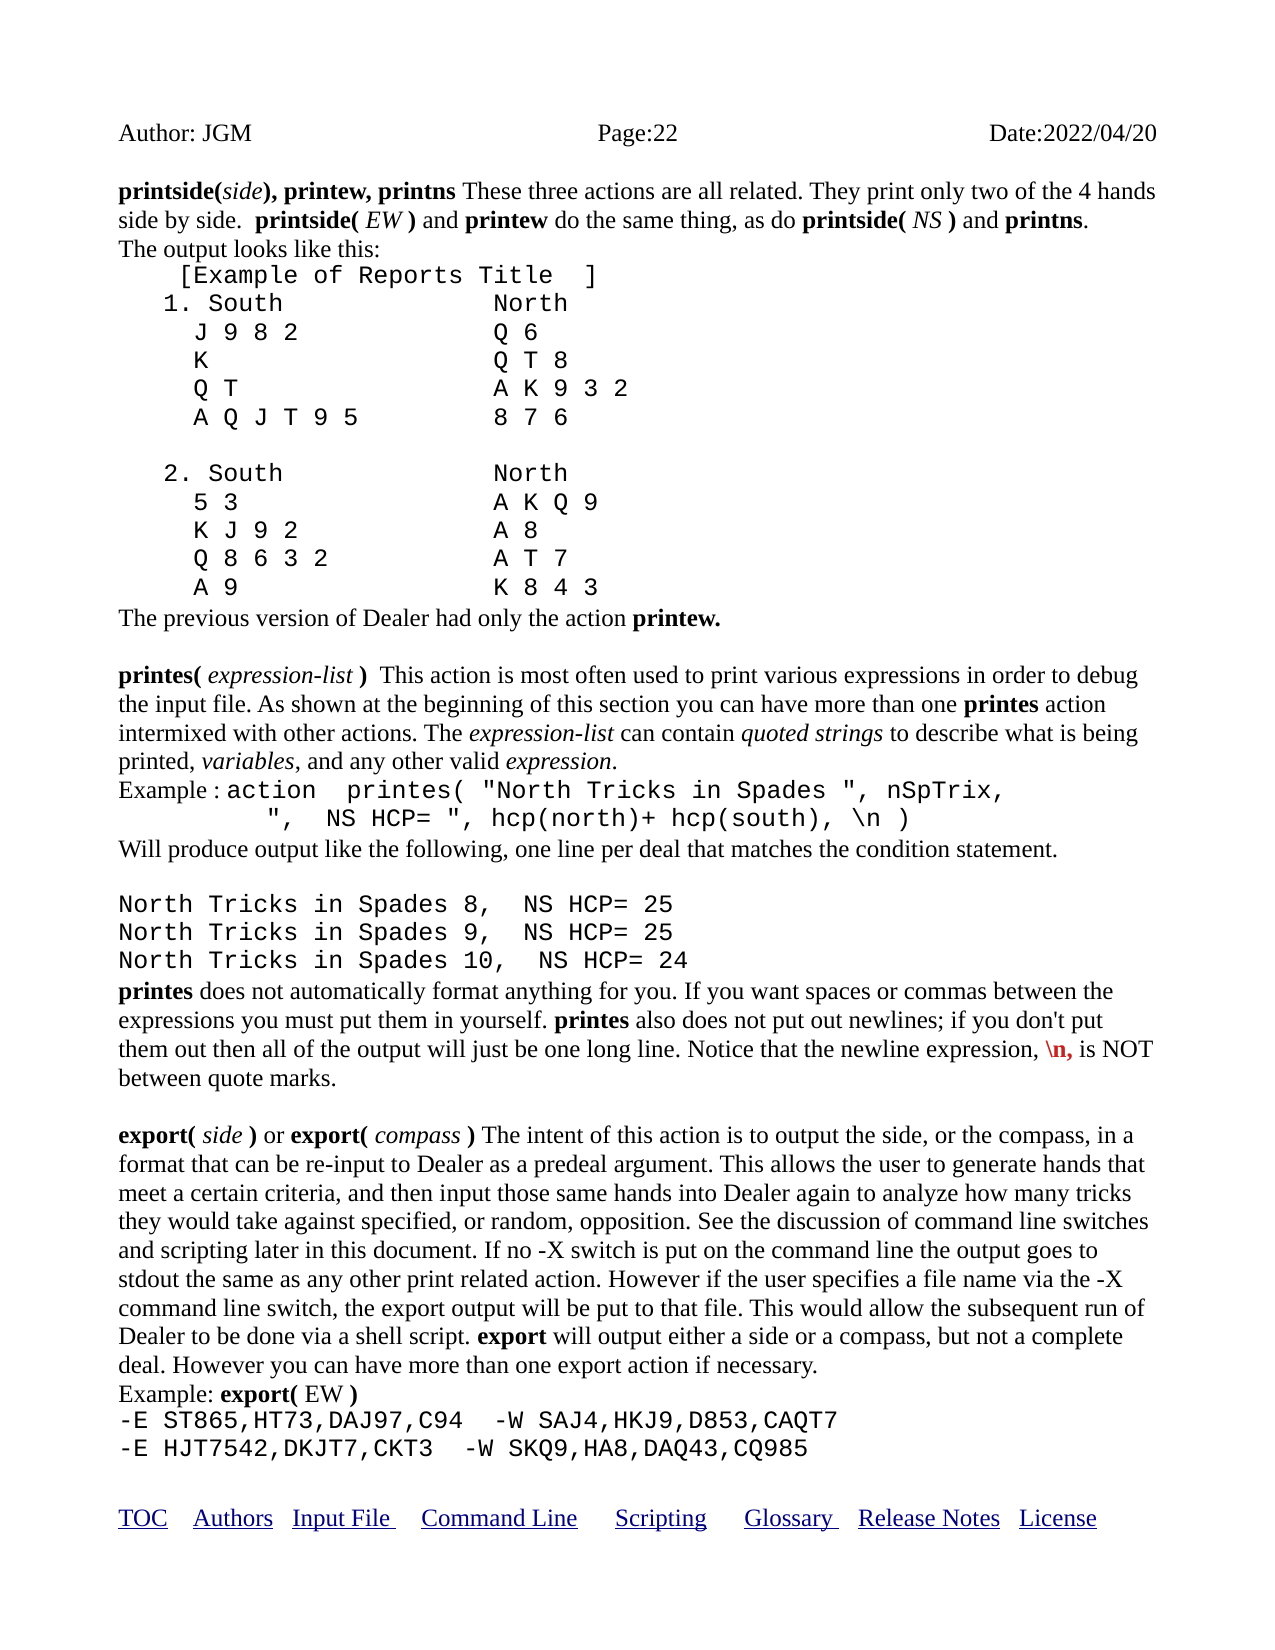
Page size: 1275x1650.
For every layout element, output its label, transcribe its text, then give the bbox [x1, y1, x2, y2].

text printside(side), printew, printns These three actions are all related. They print only two of the 4 hands side by side. printside( EW ) and printew do the same thing, as do printside( NS ) and printns. [118, 176, 1157, 234]
text North Tricks in Spades 10, NS HCP= 24 [118, 948, 1157, 976]
text -E ST865,HT73,DAJ97,C94 -W SAJ4,HKJ9,D853,CAQT7 [118, 1408, 1157, 1436]
text 5 3 A K Q 9 [118, 489, 1157, 518]
text printes does not automatically format anything for you. If you want spaces or commas between the expressions you must put them in yourself. printes also does not put out newlines; if you don't put them out then all of the output will just be one long line. Notice that the newline expression, \n, is NOT between quote marks. [118, 976, 1157, 1091]
text K J 9 2 A 8 [118, 518, 1157, 546]
text Q 8 6 3 2 A T 7 [118, 546, 1157, 574]
text Q T A K 9 3 2 [118, 376, 1157, 404]
text 2. South North [118, 461, 1157, 489]
text 1. South North [118, 291, 1157, 319]
text Example: export( EW ) [118, 1379, 1157, 1408]
text The previous version of Dealer had only the action printew. [118, 603, 1157, 631]
text export( side ) or export( compass ) The intent of this action is to output the side, or the compass, in a format that can be re-input to Dealer as a predeal argument. This allows the user to generate hands that meet a certain criteria, and then input those same hands into Dealer again to analyze how many tricks they would take against specified, or random, opposition. See the discussion of command line switches and scripting later in this document. If no -X switch is put on the command line the output goes to stdout the same as any other print related action. However if the user specifies a file name via the -X command line switch, the export output will be put to that file. This would allow the subsequent run of Dealer to be done via a shell script. export will output either a side or a compass, but not a complete deal. However you can have more than one export action if necessary. [118, 1120, 1157, 1379]
text A 9 K 8 4 3 [118, 574, 1157, 603]
text -E HJT7542,DKJT7,CKT3 -W SKQ9,HA8,DAQ43,CQ985 [118, 1436, 1157, 1464]
text ", NS HCP= ", hcp(north)+ hcp(south), \n ) [118, 806, 1157, 834]
text [Example of Reports Title ] [118, 263, 1157, 291]
text A Q J T 9 5 8 7 6 [118, 404, 1157, 433]
text Example : action printes( "North Tricks in Spades ", nSpTrix, [118, 775, 1157, 806]
text North Tricks in Spades 9, NS HCP= 25 [118, 920, 1157, 948]
text K Q T 8 [118, 348, 1157, 376]
text printes( expression-list ) This action is most often used to print various expressions in order to debug the input file. As shown at the beginning of this section you can have more than one printes action intermixed with other actions. The expression-list can contain quoted strings to describe what is being printed, variables, and any other valid expression. [118, 660, 1157, 775]
text Will produce output like the following, one line per deal that matches the condition statement. [118, 834, 1157, 863]
text J 9 8 2 Q 6 [118, 319, 1157, 348]
text The output looks like this: [118, 234, 1157, 263]
text North Tricks in Spades 8, NS HCP= 25 [118, 891, 1157, 920]
